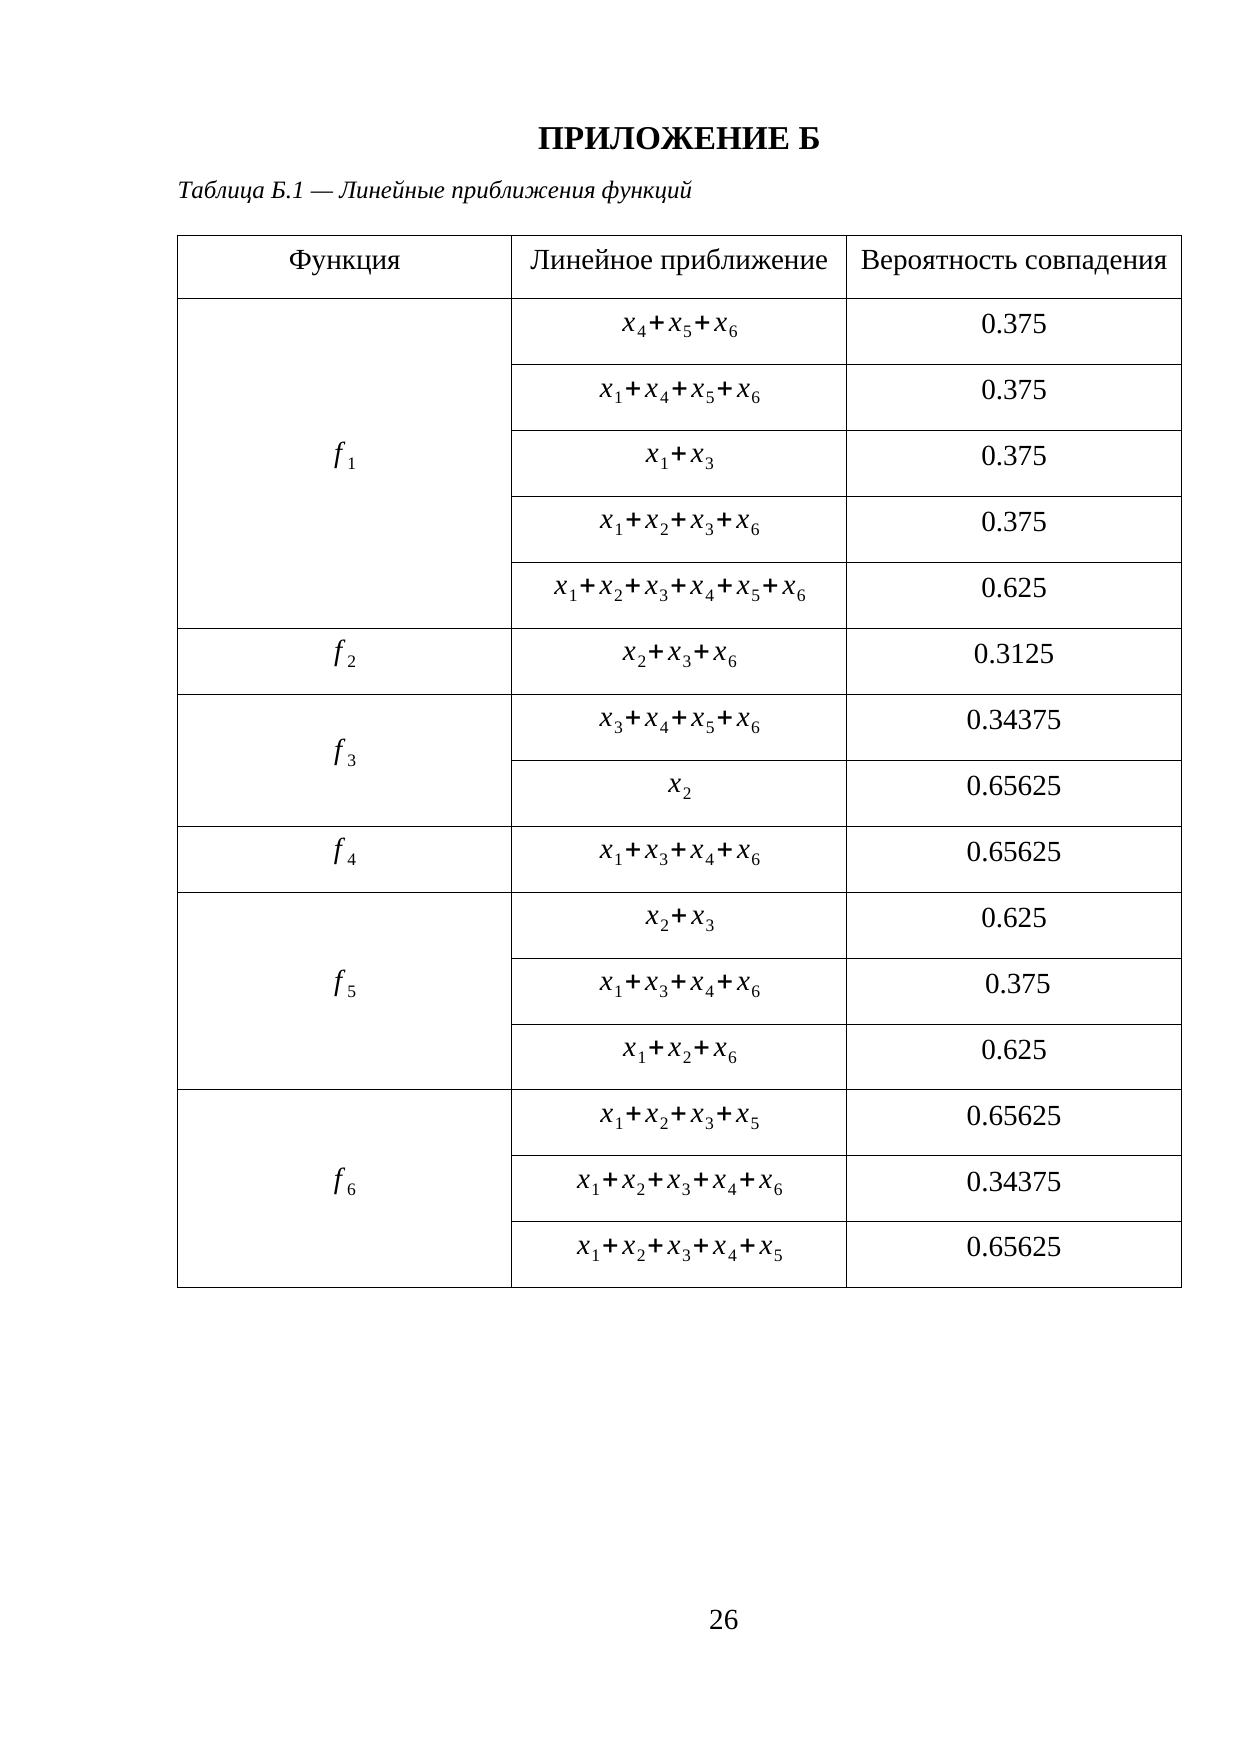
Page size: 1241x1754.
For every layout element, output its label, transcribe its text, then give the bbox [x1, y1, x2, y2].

text Таблица Б.1 — Линейные приближения функций [177, 176, 1181, 204]
table_cell 0.375 [847, 365, 1181, 430]
table_cell 0.65625 [847, 1090, 1181, 1155]
table_cell [512, 563, 846, 628]
subtitle ПРИЛОЖЕНИЕ Б [177, 118, 1181, 156]
table_cell 0.625 [847, 563, 1181, 628]
table_cell 0.65625 [847, 761, 1181, 826]
table_cell 0.34375 [847, 1156, 1181, 1221]
table_cell [512, 695, 846, 760]
table_cell [178, 299, 511, 628]
table_cell [178, 827, 511, 892]
table_cell 0.625 [847, 893, 1181, 957]
table_cell [512, 827, 846, 892]
table_cell [512, 365, 846, 430]
table_cell [512, 497, 846, 562]
table_cell [512, 299, 846, 364]
table_cell [512, 1090, 846, 1155]
table_cell [512, 893, 846, 957]
table_cell 0.375 [847, 431, 1181, 496]
table_cell 0.375 [847, 299, 1181, 364]
table_cell [512, 959, 846, 1023]
table_header Вероятность совпадения [847, 236, 1181, 298]
table_cell 0.375 [847, 959, 1181, 1023]
table_cell [512, 1025, 846, 1089]
table_cell [512, 1156, 846, 1221]
table_cell 0.3125 [847, 629, 1181, 694]
table_cell [178, 893, 511, 1089]
table_header Линейное приближение [512, 236, 846, 298]
table_cell [178, 695, 511, 826]
table_cell 0.34375 [847, 695, 1181, 760]
table_cell 0.65625 [847, 827, 1181, 892]
table_cell [512, 431, 846, 496]
table_cell [512, 1222, 846, 1287]
table_cell 0.625 [847, 1025, 1181, 1089]
table_cell [512, 761, 846, 826]
table_cell [178, 629, 511, 694]
table_cell [178, 1090, 511, 1287]
table_cell 0.65625 [847, 1222, 1181, 1287]
table_header Функция [178, 236, 511, 298]
table_cell 0.375 [847, 497, 1181, 562]
table_cell [512, 629, 846, 694]
